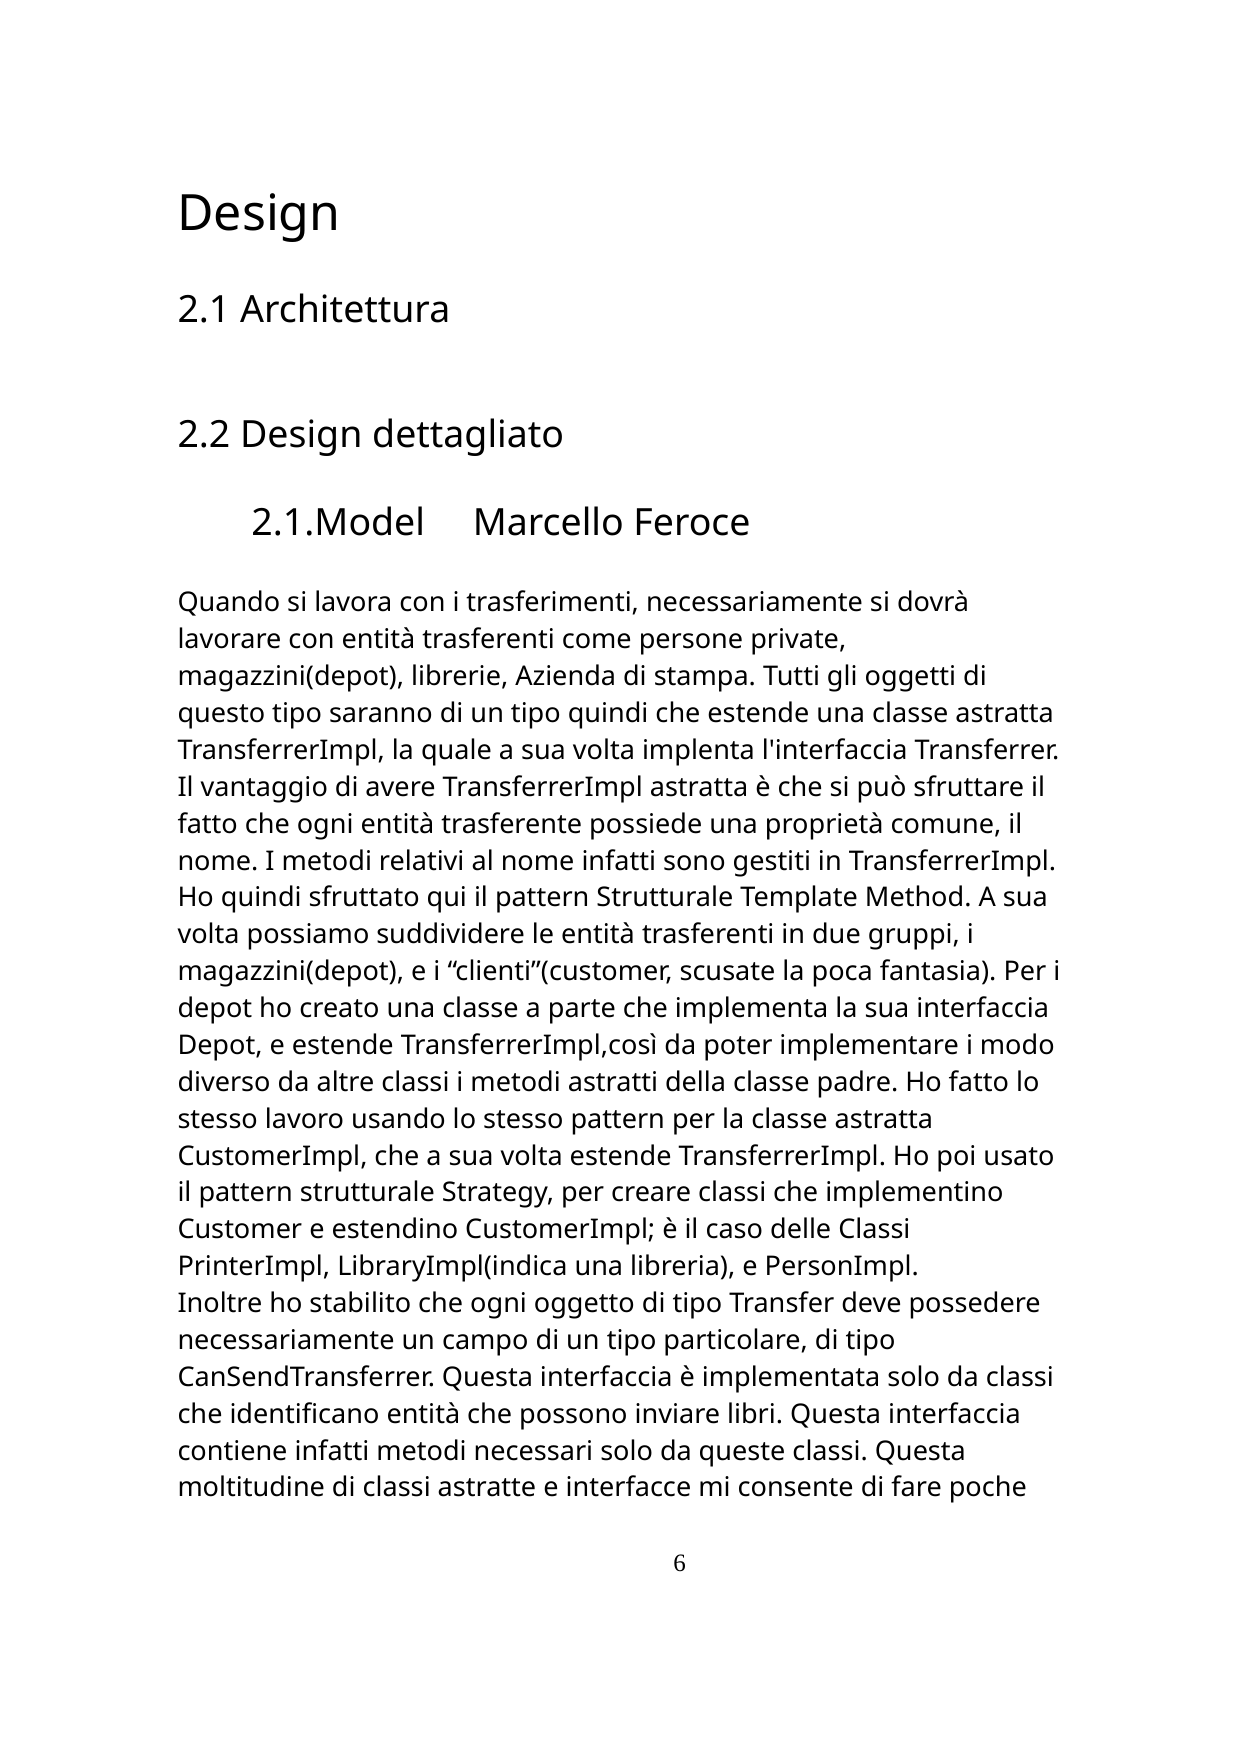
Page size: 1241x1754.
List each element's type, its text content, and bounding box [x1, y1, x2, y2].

text 2.2 Design dettagliato [177, 407, 1063, 458]
text 2.1 Architettura [177, 282, 1063, 333]
text 2.1.Model Marcello Feroce [177, 495, 1063, 546]
text Quando si lavora con i trasferimenti, necessariamente si dovrà lavorare con entità trasferenti come persone private, magazzini(depot), librerie, Azienda di stampa. Tutti gli oggetti di questo tipo saranno di un tipo quindi che estende una classe astratta TransferrerImpl, la quale a sua volta implenta l'interfaccia Transferrer. Il vantaggio di avere TransferrerImpl astratta è che si può sfruttare il fatto che ogni entità trasferente possiede una proprietà comune, il nome. I metodi relativi al nome infatti sono gestiti in TransferrerImpl. Ho quindi sfruttato qui il pattern Strutturale Template Method. A sua volta possiamo suddividere le entità trasferenti in due gruppi, i magazzini(depot), e i “clienti”(customer, scusate la poca fantasia). Per i depot ho creato una classe a parte che implementa la sua interfaccia Depot, e estende TransferrerImpl,così da poter implementare i modo diverso da altre classi i metodi astratti della classe padre. Ho fatto lo stesso lavoro usando lo stesso pattern per la classe astratta CustomerImpl, che a sua volta estende TransferrerImpl. Ho poi usato il pattern strutturale Strategy, per creare classi che implementino Customer e estendino CustomerImpl; è il caso delle Classi PrinterImpl, LibraryImpl(indica una libreria), e PersonImpl. [177, 583, 1063, 1283]
text Inoltre ho stabilito che ogni oggetto di tipo Transfer deve possedere necessariamente un campo di un tipo particolare, di tipo CanSendTransferrer. Questa interfaccia è implementata solo da classi che identificano entità che possono inviare libri. Questa interfaccia contiene infatti metodi necessari solo da queste classi. Questa moltitudine di classi astratte e interfacce mi consente di fare poche [177, 1283, 1063, 1505]
text Design [177, 177, 1063, 245]
